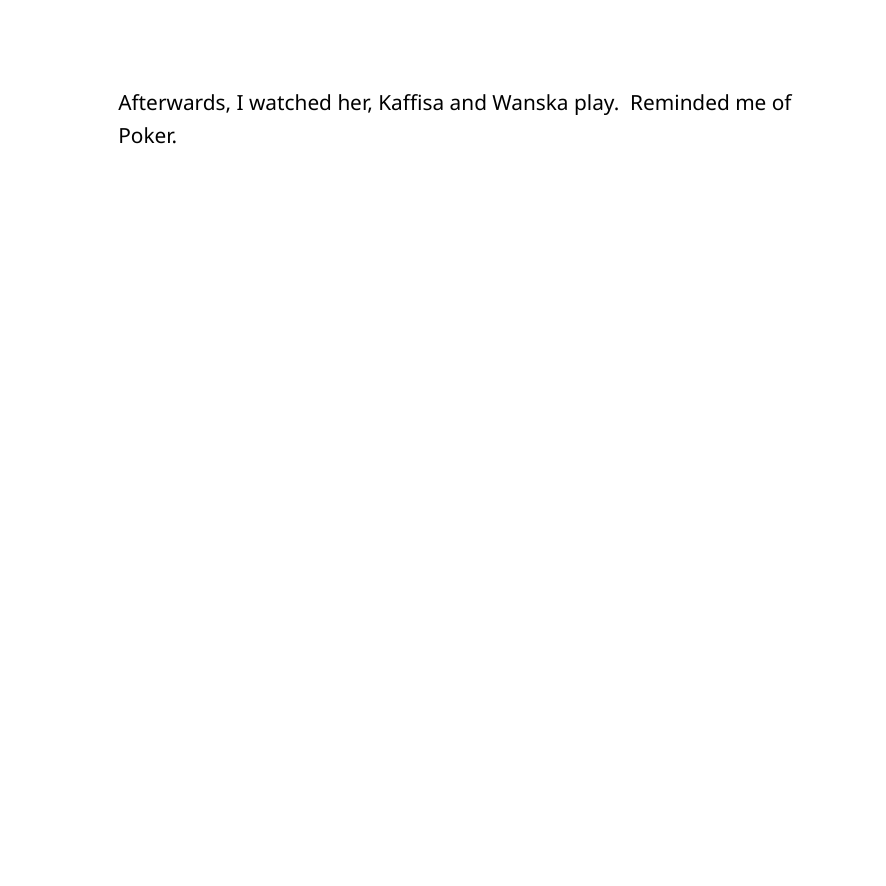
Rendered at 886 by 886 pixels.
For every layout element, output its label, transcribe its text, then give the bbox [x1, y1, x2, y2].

text Afterwards, I watched her, Kaffisa and Wanska play. Reminded me of Poker. [118, 88, 827, 149]
